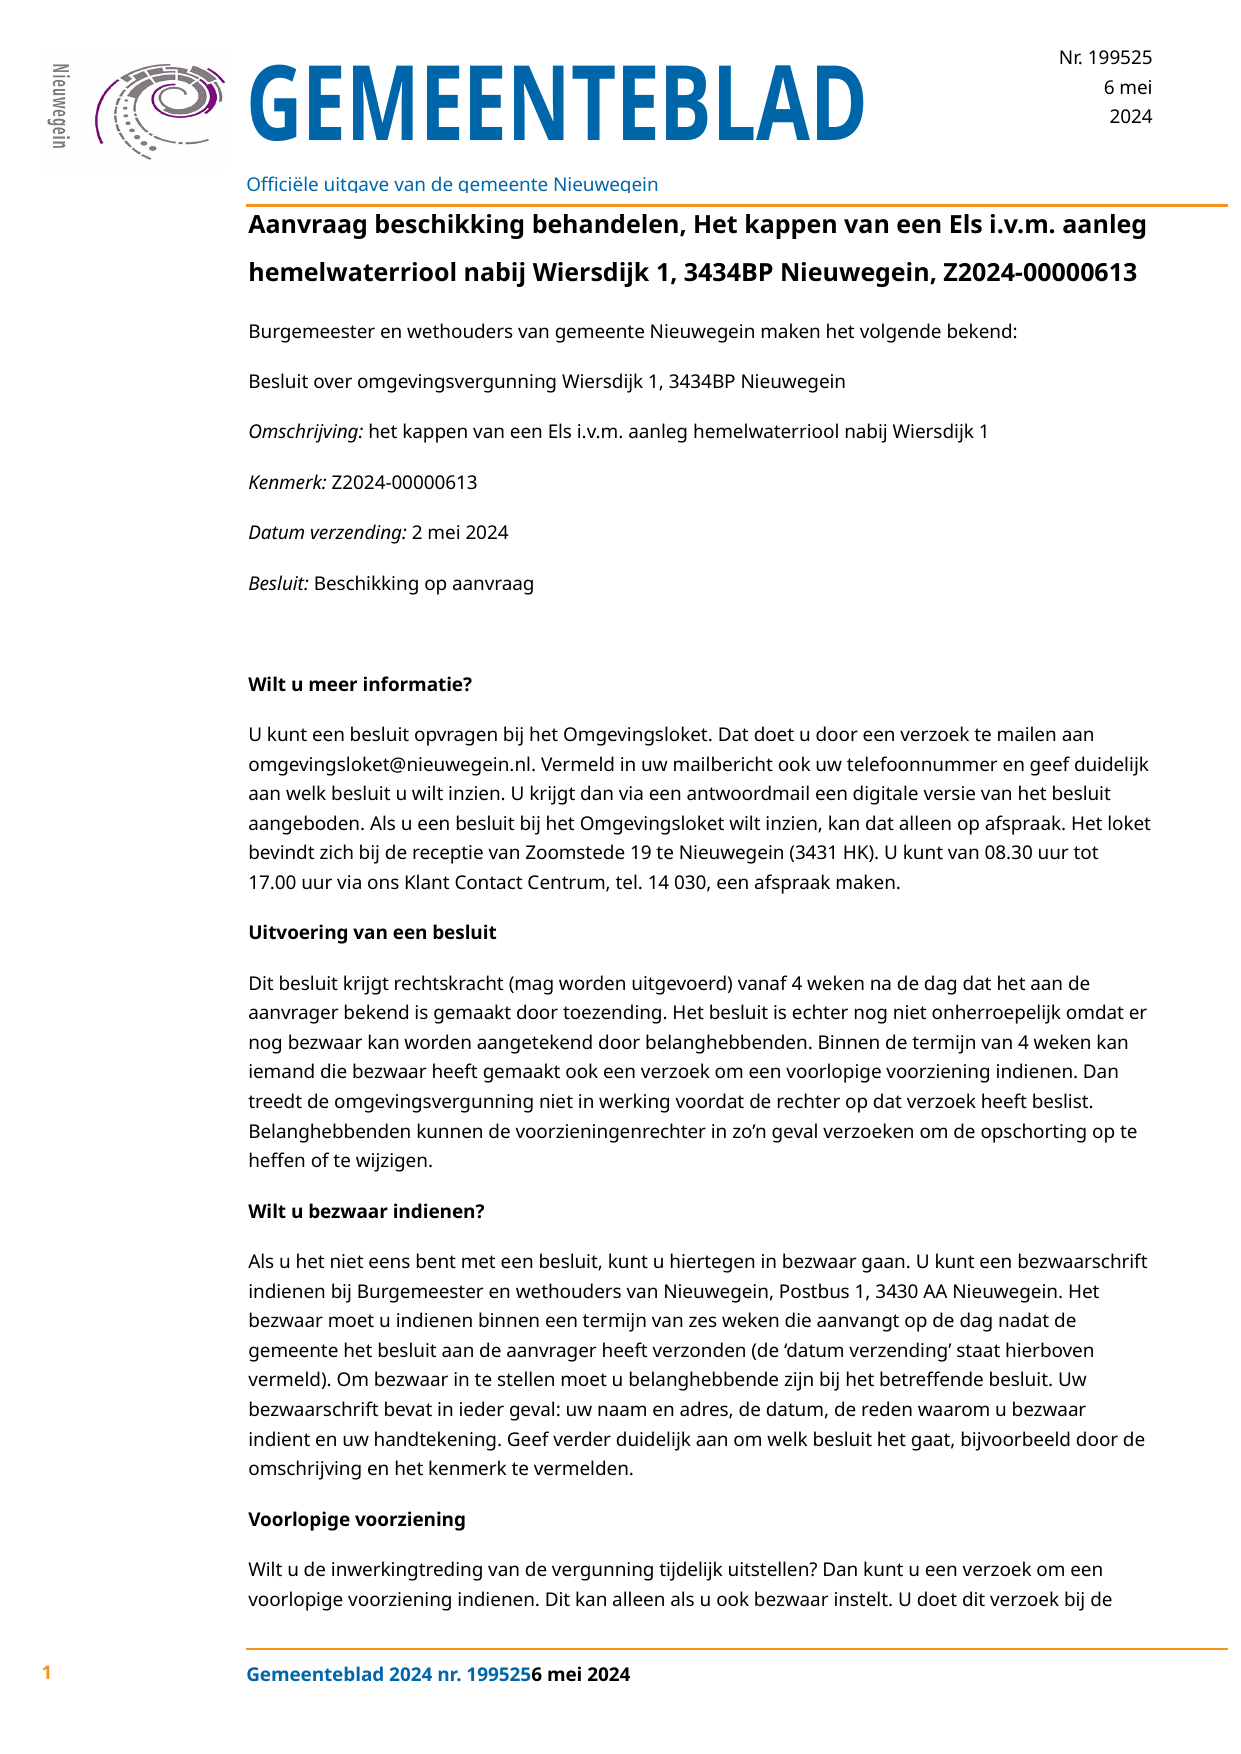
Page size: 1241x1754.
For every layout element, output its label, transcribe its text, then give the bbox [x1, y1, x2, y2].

text Datum verzending: 2 mei 2024 [248, 519, 1152, 545]
text Aanvraag beschikking behandelen, Het kappen van een Els i.v.m. aanleg hemelwaterriool nabij Wiersdijk 1, 3434BP Nieuwegein, Z2024-00000613 [248, 207, 1152, 288]
text Wilt u bezwaar indienen? [248, 1198, 1152, 1224]
text Besluit: Beschikking op aanvraag [248, 570, 1152, 596]
picture [41, 47, 231, 172]
text Besluit over omgevingsvergunning Wiersdijk 1, 3434BP Nieuwegein [248, 368, 1152, 394]
text Wilt u de inwerkingtreding van de vergunning tijdelijk uitstellen? Dan kunt u een verzoek om een voorlopige voorziening indienen. Dit kan alleen als u ook bezwaar instelt. U doet dit verzoek bij de [248, 1556, 1152, 1612]
text Wilt u meer informatie? [248, 671, 1152, 697]
text Dit besluit krijgt rechtskracht (mag worden uitgevoerd) vanaf 4 weken na de dag dat het aan de aanvrager bekend is gemaakt door toezending. Het besluit is echter nog niet onherroepelijk omdat er nog bezwaar kan worden aangetekend door belanghebbenden. Binnen de termijn van 4 weken kan iemand die bezwaar heeft gemaakt ook een verzoek om een voorlopige voorziening indienen. Dan treedt de omgevingsvergunning niet in werking voordat de rechter op dat verzoek heeft beslist. Belanghebbenden kunnen de voorzieningenrechter in zo’n geval verzoeken om de opschorting op te heffen of te wijzigen. [248, 970, 1152, 1173]
text U kunt een besluit opvragen bij het Omgevingsloket. Dat doet u door een verzoek te mailen aan omgevingsloket@nieuwegein.nl. Vermeld in uw mailbericht ook uw telefoonnummer en geef duidelijk aan welk besluit u wilt inzien. U krijgt dan via een antwoordmail een digitale versie van het besluit aangeboden. Als u een besluit bij het Omgevingsloket wilt inzien, kan dat alleen op afspraak. Het loket bevindt zich bij de receptie van Zoomstede 19 te Nieuwegein (3431 HK). U kunt van 08.30 uur tot 17.00 uur via ons Klant Contact Centrum, tel. 14 030, een afspraak maken. [248, 721, 1152, 895]
text Burgemeester en wethouders van gemeente Nieuwegein maken het volgende bekend: [248, 318, 1152, 344]
text Voorlopige voorziening [248, 1506, 1152, 1532]
text Uitvoering van een besluit [248, 919, 1152, 945]
text Kenmerk: Z2024-00000613 [248, 469, 1152, 495]
text Omschrijving: het kappen van een Els i.v.m. aanleg hemelwaterriool nabij Wiersdijk 1 [248, 419, 1152, 444]
text Als u het niet eens bent met een besluit, kunt u hiertegen in bezwaar gaan. U kunt een bezwaarschrift indienen bij Burgemeester en wethouders van Nieuwegein, Postbus 1, 3430 AA Nieuwegein. Het bezwaar moet u indienen binnen een termijn van zes weken die aanvangt op de dag nadat de gemeente het besluit aan de aanvrager heeft verzonden (de ‘datum verzending’ staat hierboven vermeld). Om bezwaar in te stellen moet u belanghebbende zijn bij het betreffende besluit. Uw bezwaarschrift bevat in ieder geval: uw naam en adres, de datum, de reden waarom u bezwaar indient en uw handtekening. Geef verder duidelijk aan om welk besluit het gaat, bijvoorbeeld door de omschrijving en het kenmerk te vermelden. [248, 1248, 1152, 1481]
